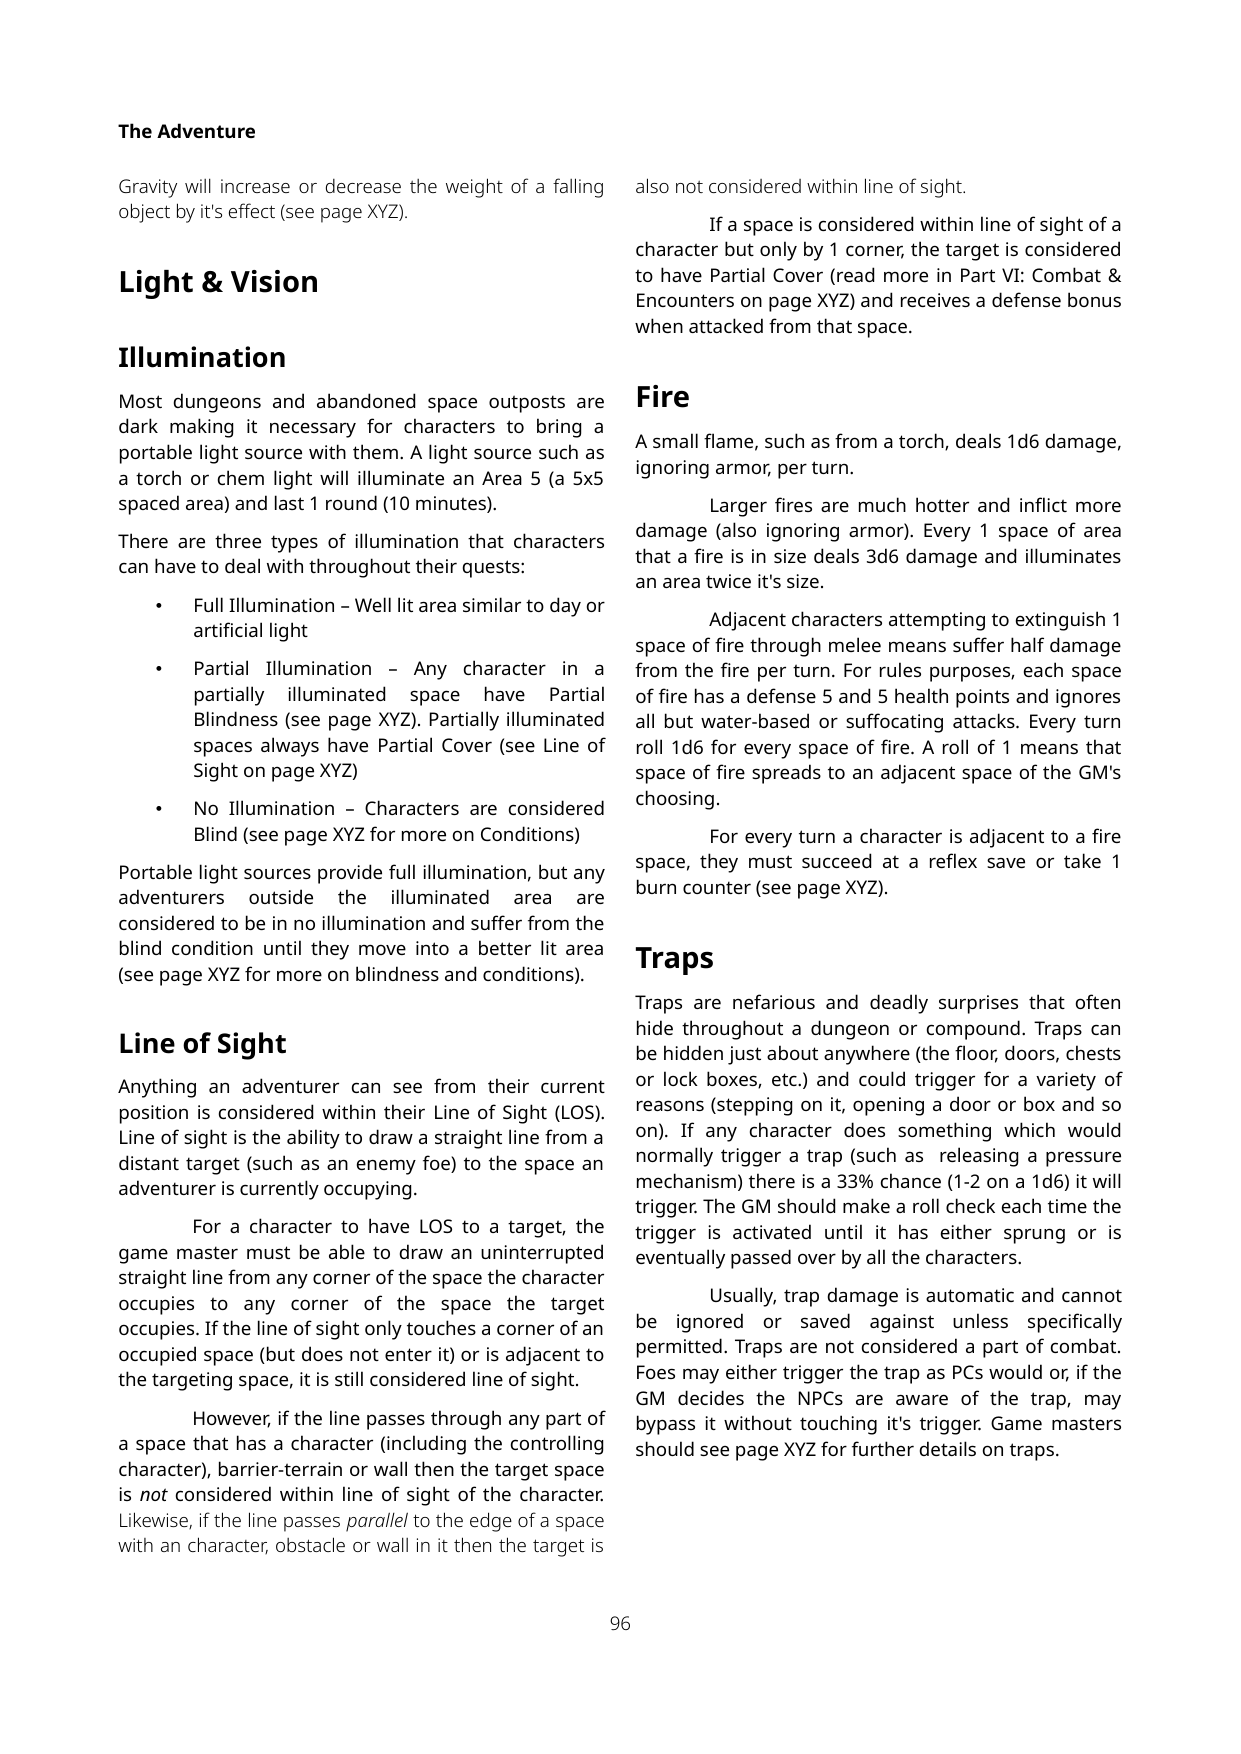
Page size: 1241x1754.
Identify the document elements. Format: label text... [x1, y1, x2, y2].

subtitle Fire [635, 376, 1122, 416]
text also not considered within line of sight. [635, 173, 1122, 199]
text Traps are nefarious and deadly surprises that often hide throughout a dungeon or compound. Traps can be hidden just about anywhere (the floor, doors, chests or lock boxes, etc.) and could trigger for a variety of reasons (stepping on it, opening a door or box and so on). If any character does something which would normally trigger a trap (such as releasing a pressure mechanism) there is a 33% chance (1-2 on a 1d6) it will trigger. The GM should make a roll check each time the trigger is activated until it has either sprung or is eventually passed over by all the characters. [635, 989, 1122, 1270]
text Portable light sources provide full illumination, but any adventurers outside the illuminated area are considered to be in no illumination and suffer from the blind condition until they move into a better lit area (see page XYZ for more on blindness and conditions). [118, 859, 605, 987]
subtitle Line of Sight [118, 1024, 605, 1061]
text Usually, trap damage is automatic and cannot be ignored or saved against unless specifically permitted. Traps are not considered a part of combat. Foes may either trigger the trap as PCs would or, if the GM decides the NPCs are aware of the trap, may bypass it without touching it's trigger. Game masters should see page XYZ for further details on traps. [635, 1283, 1122, 1461]
text Gravity will increase or decrease the weight of a falling object by it's effect (see page XYZ). [118, 173, 605, 224]
text However, if the line passes through any part of a space that has a character (including the controlling character), barrier-terrain or wall then the target space is not considered within line of sight of the character. Likewise, if the line passes parallel to the edge of a space with an character, obstacle or wall in it then the target is [118, 1405, 605, 1558]
list No Illumination – Characters are considered Blind (see page XYZ for more on Conditions) [156, 796, 605, 847]
subtitle Traps [635, 937, 1122, 977]
subtitle Light & Vision [118, 262, 605, 301]
list Full Illumination – Well lit area similar to day or artificial light [156, 592, 605, 643]
text For a character to have LOS to a target, the game master must be able to draw an uninterrupted straight line from any corner of the space the character occupies to any corner of the space the target occupies. If the line of sight only touches a corner of an occupied space (but does not enter it) or is adjacent to the targeting space, it is still considered line of sight. [118, 1214, 605, 1392]
text If a space is considered within line of sight of a character but only by 1 corner, the target is considered to have Partial Cover (read more in Part VI: Combat & Encounters on page XYZ) and receives a defense bonus when attacked from that space. [635, 211, 1122, 339]
text For every turn a character is adjacent to a fire space, they must succeed at a reflex save or take 1 burn counter (see page XYZ). [635, 823, 1122, 900]
subtitle Illumination [118, 339, 605, 376]
text Most dungeons and abandoned space outposts are dark making it necessary for characters to bring a portable light source with them. A light source such as a torch or chem light will illuminate an Area 5 (a 5x5 spaced area) and last 1 round (10 minutes). [118, 388, 605, 516]
text A small flame, such as from a torch, deals 1d6 damage, ignoring armor, per turn. [635, 428, 1122, 479]
text Adjacent characters attempting to extinguish 1 space of fire through melee means suffer half damage from the fire per turn. For rules purposes, each space of fire has a defense 5 and 5 health points and ignores all but water-based or suffocating attacks. Every turn roll 1d6 for every space of fire. A roll of 1 means that space of fire spreads to an adjacent space of the GM's choosing. [635, 607, 1122, 811]
text Anything an adventurer can see from their current position is considered within their Line of Sight (LOS). Line of sight is the ability to draw a straight line from a distant target (such as an enemy foe) to the space an adventurer is currently occupying. [118, 1073, 605, 1201]
text Larger fires are much hotter and inflict more damage (also ignoring armor). Every 1 space of area that a fire is in size deals 3d6 damage and illuminates an area twice it's size. [635, 492, 1122, 594]
text There are three types of illumination that characters can have to deal with throughout their quests: [118, 528, 605, 579]
list Partial Illumination – Any character in a partially illuminated space have Partial Blindness (see page XYZ). Partially illuminated spaces always have Partial Cover (see Line of Sight on page XYZ) [156, 655, 605, 783]
